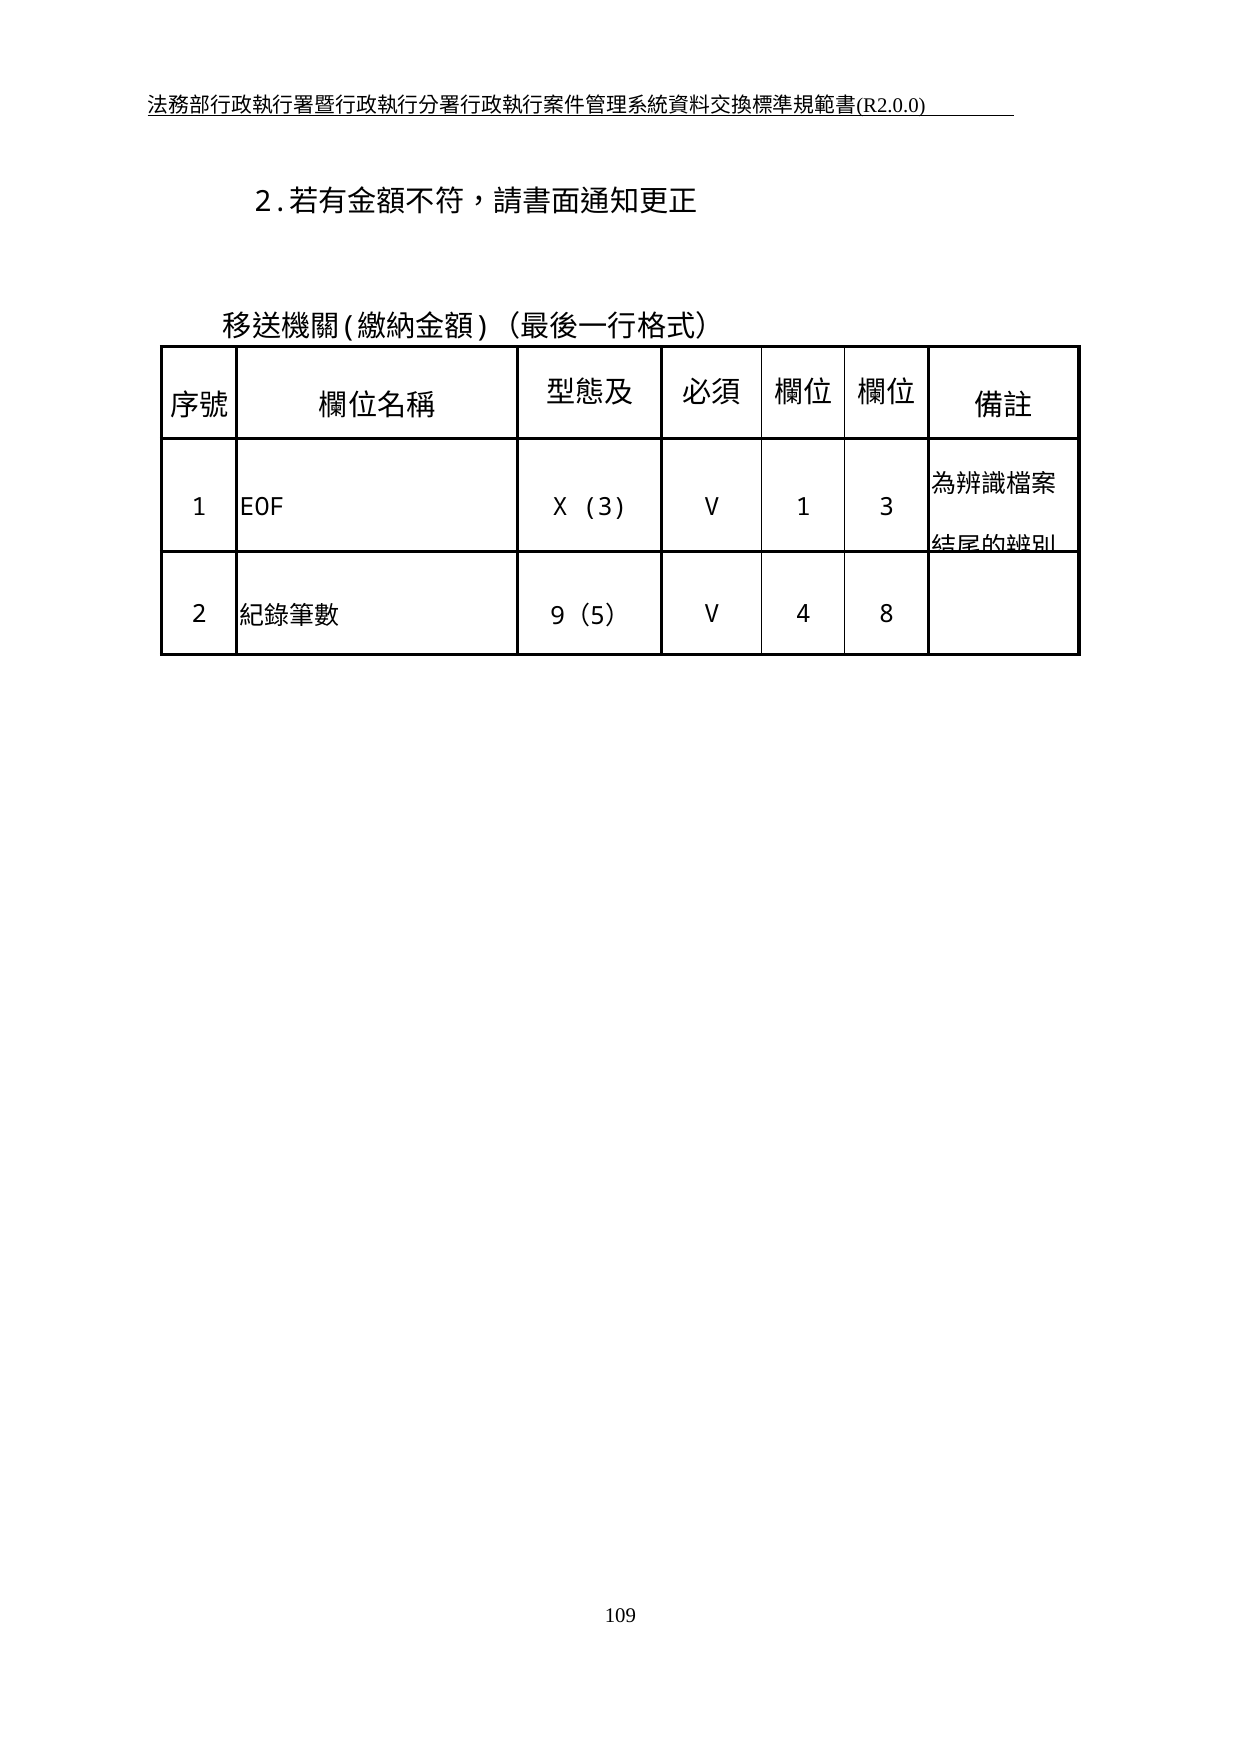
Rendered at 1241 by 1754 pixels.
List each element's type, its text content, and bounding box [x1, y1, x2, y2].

table_cell X (3) [519, 440, 660, 550]
table_header 欄位 迄 [845, 348, 927, 437]
table_cell 8 [845, 553, 927, 652]
table_header 序號 [163, 348, 235, 437]
table_cell 1 [163, 440, 235, 550]
table_cell 4 [762, 553, 844, 652]
table_cell 1 [762, 440, 844, 550]
table_header 備註 [930, 348, 1077, 437]
table_header 型態及 字元長度 [519, 348, 660, 437]
table_cell [930, 553, 1077, 652]
table_cell 為辨識檔案結尾的辨別碼 [930, 440, 1077, 550]
table_cell 9（5） [519, 553, 660, 652]
table_header 欄位 起 [762, 348, 844, 437]
table_header 欄位名稱 [238, 348, 516, 437]
table_cell 3 [845, 440, 927, 550]
table_cell V [663, 553, 761, 652]
table_cell V [663, 440, 761, 550]
table_cell 紀錄筆數 [238, 553, 516, 652]
table_cell 2 [163, 553, 235, 652]
text 移送機關(繳納金額)（最後一行格式） [223, 282, 1092, 345]
table_header 必須 輸入 [663, 348, 761, 437]
table_cell EOF [238, 440, 516, 550]
text 2.若有金額不符，請書面通知更正 [166, 157, 1092, 220]
